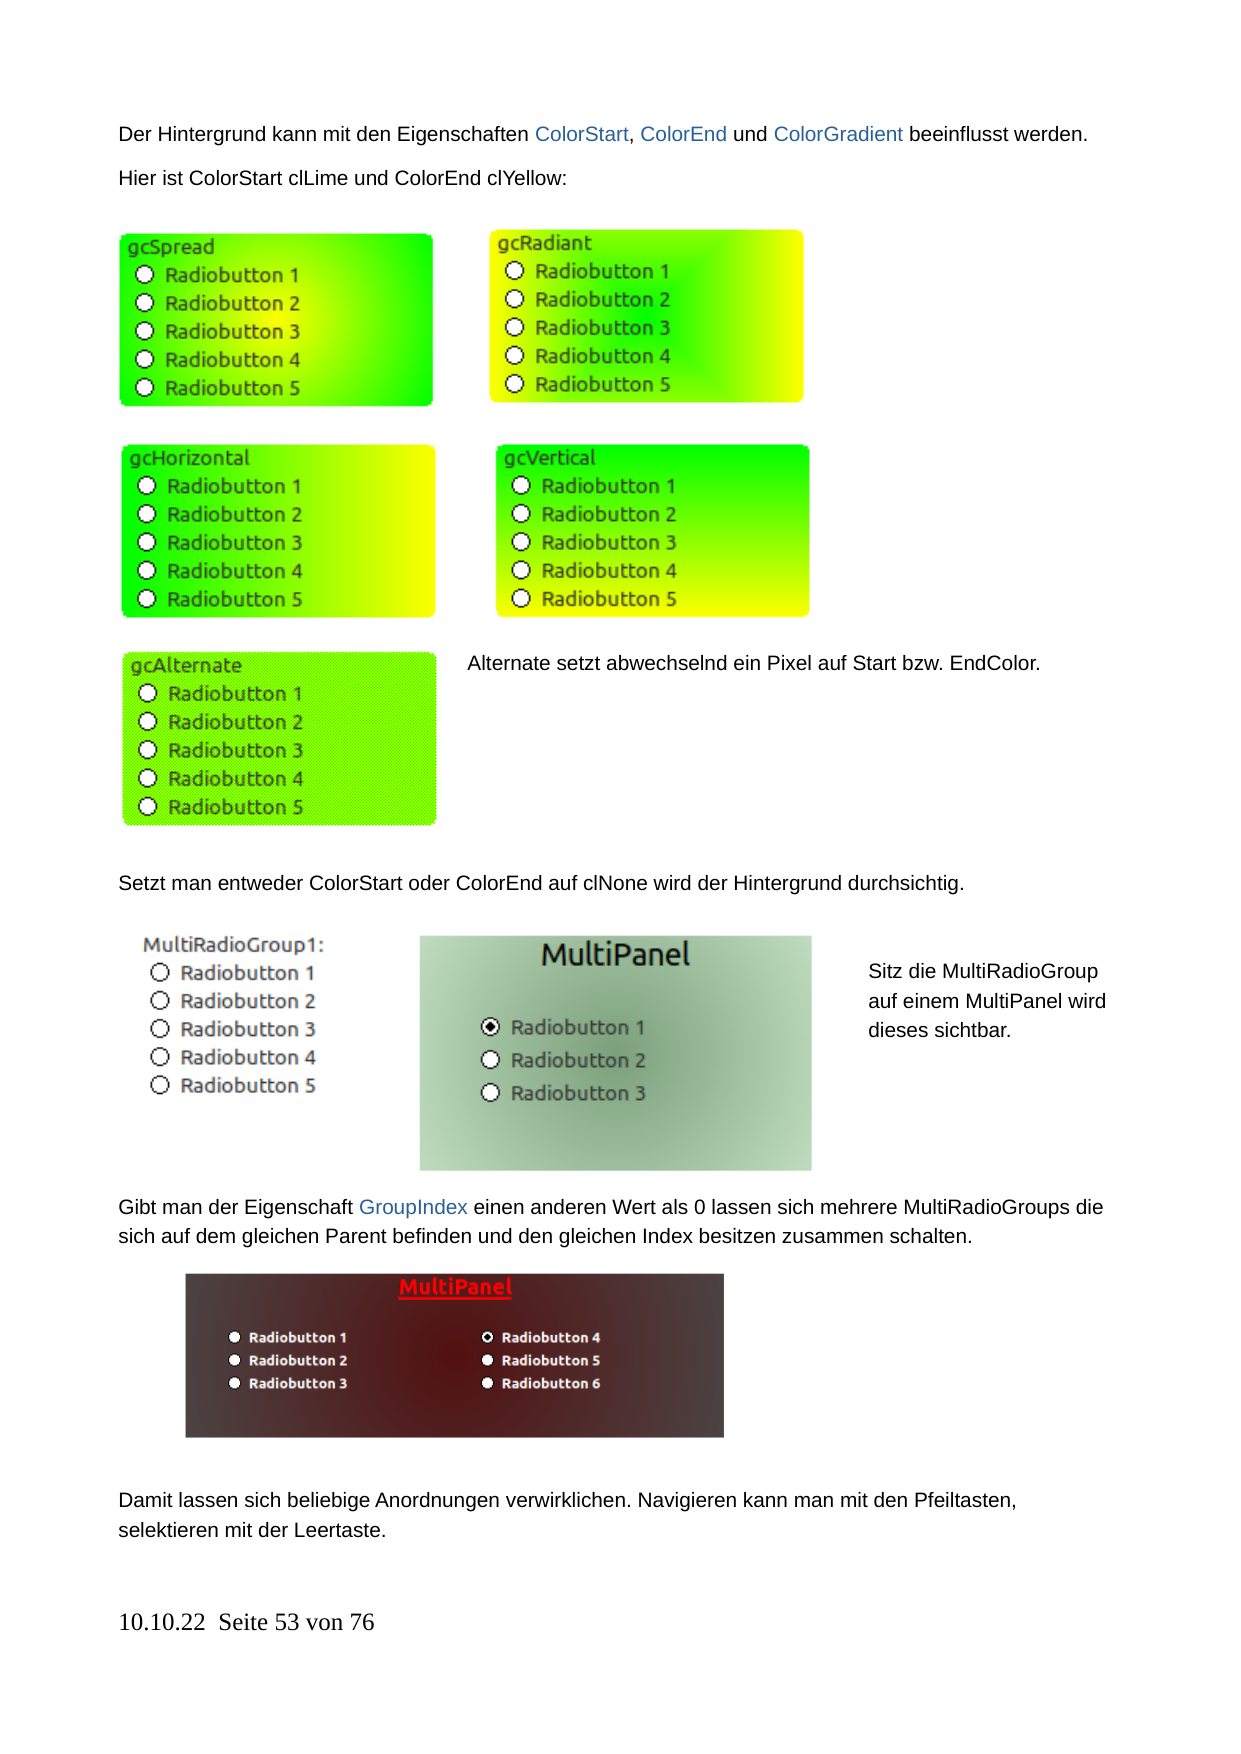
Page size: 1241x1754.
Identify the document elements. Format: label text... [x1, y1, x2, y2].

picture [490, 440, 816, 622]
text Setzt man entweder ColorStart oder ColorEnd auf clNone wird der Hintergrund durchsichtig. [118, 867, 1122, 897]
text Hier ist ColorStart clLime und ColorEnd clYellow: [118, 162, 1122, 192]
text Sitz die MultiRadioGroup auf einem MultiPanel wird dieses sichtbar. [834, 955, 1122, 1044]
text Gibt man der Eigenschaft GroupIndex einen anderen Wert als 0 lassen sich mehrere MultiRadioGroups die sich auf dem gleichen Parent befinden und den gleichen Index besitzen zusammen schalten. [118, 1191, 1122, 1249]
text Der Hintergrund kann mit den Eigenschaften ColorStart, ColorEnd und ColorGradient beeinflusst werden. [118, 118, 1122, 148]
picture [178, 1265, 736, 1454]
picture [121, 924, 358, 1107]
picture [114, 437, 442, 624]
picture [406, 922, 834, 1193]
picture [112, 226, 441, 419]
text Damit lassen sich beliebige Anordnungen verwirklichen. Navigieren kann man mit den Pfeiltasten, selektieren mit der Leertaste. [118, 1484, 1122, 1543]
picture [486, 222, 814, 409]
text Alternate setzt abwechselnd ein Pixel auf Start bzw. EndColor. [446, 647, 1122, 676]
text [358, 955, 406, 1044]
picture [115, 646, 446, 835]
